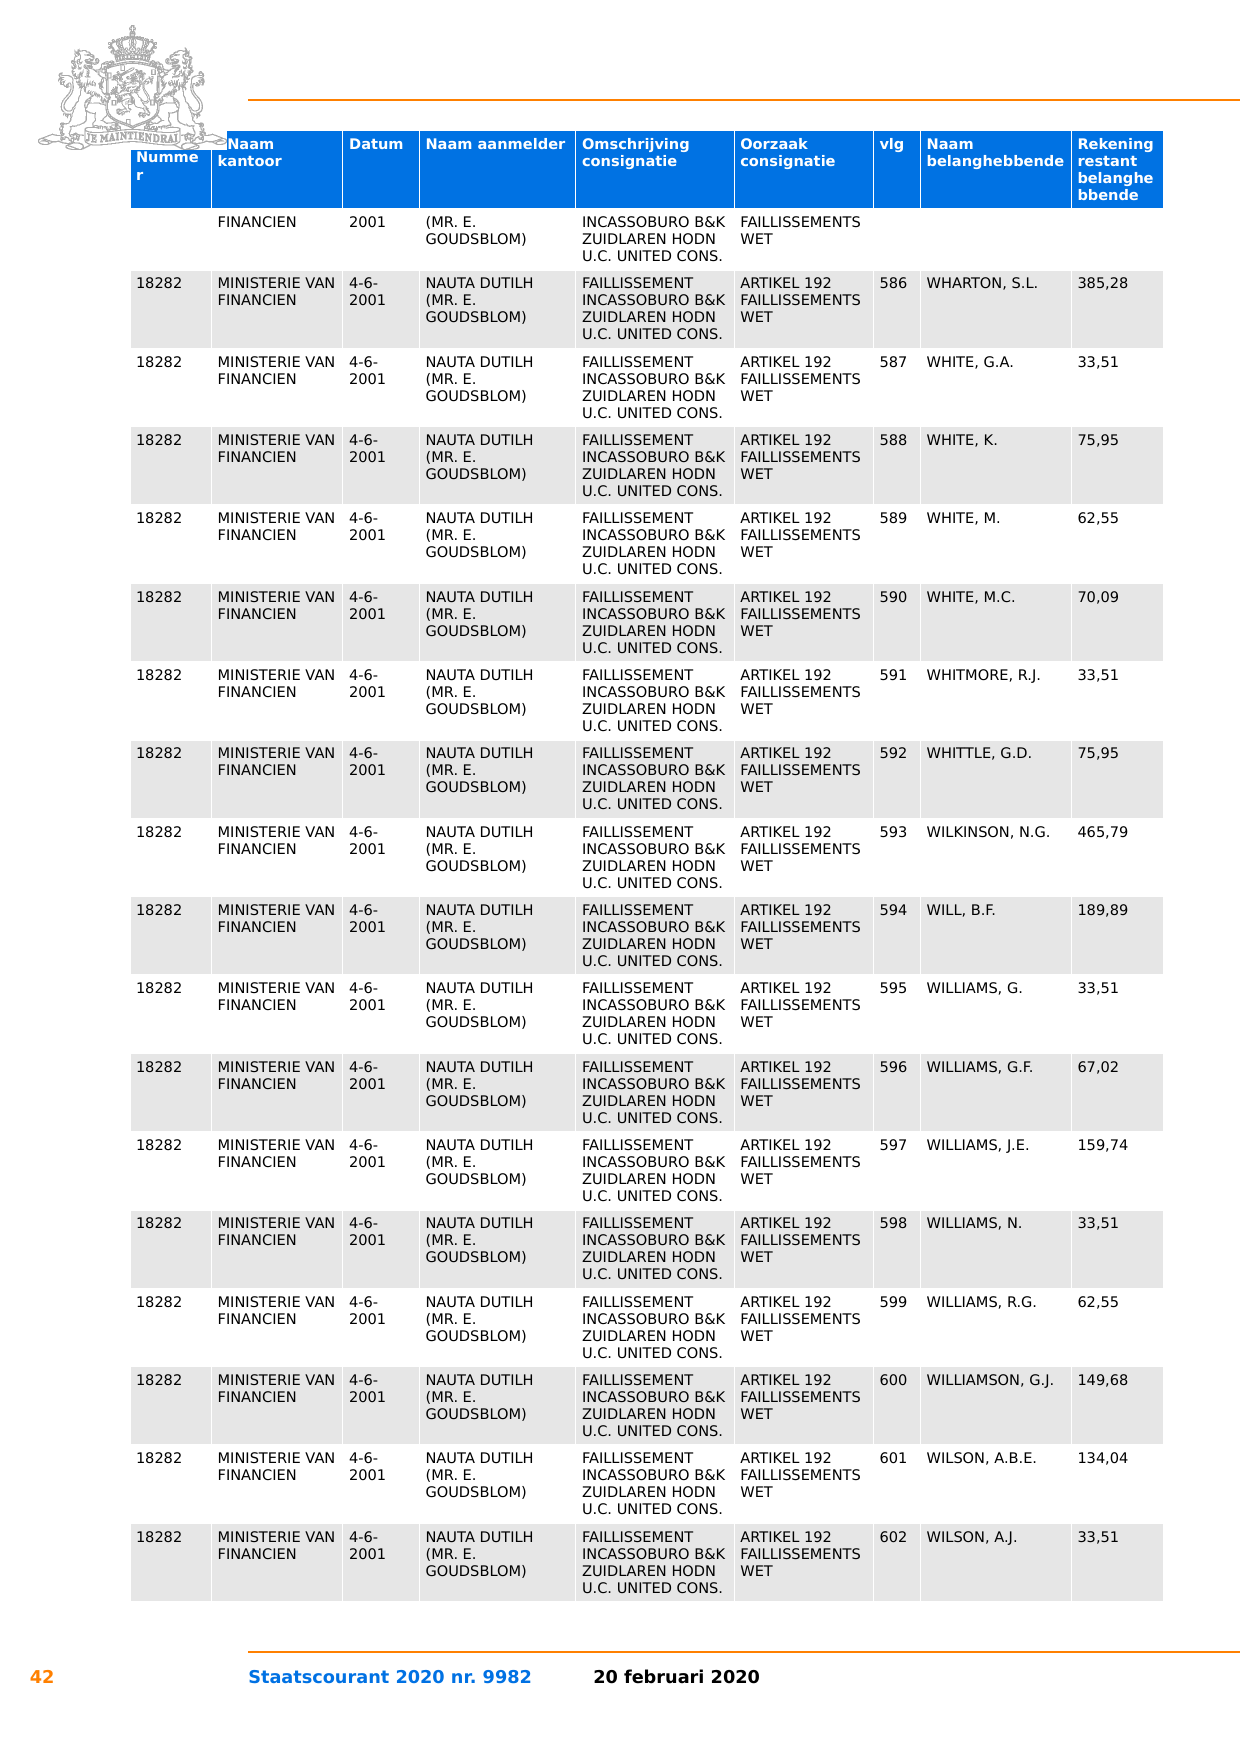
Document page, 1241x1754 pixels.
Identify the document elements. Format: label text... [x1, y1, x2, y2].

table_cell NAUTA DUTILH (MR. E. GOUDSBLOM) [420, 427, 575, 504]
table_cell MINISTERIE VAN FINANCIEN [212, 741, 342, 818]
table_cell 598 [874, 1211, 920, 1288]
table_cell WILKINSON, N.G. [921, 819, 1071, 896]
table_cell WILLIAMS, N. [921, 1211, 1071, 1288]
table_cell WHITE, G.A. [921, 349, 1071, 426]
table_cell WHITE, K. [921, 427, 1071, 504]
table_cell MINISTERIE VAN FINANCIEN [212, 976, 342, 1053]
table_cell 4-6-2001 [343, 741, 419, 818]
table_cell NAUTA DUTILH (MR. E. GOUDSBLOM) [420, 662, 575, 739]
table_cell 590 [874, 584, 920, 661]
table_cell 62,55 [1072, 1289, 1163, 1366]
table_cell FAILLISSEMENT INCASSOBURO B&K ZUIDLAREN HODN U.C. UNITED CONS. [576, 349, 734, 426]
table_cell 4-6-2001 [343, 976, 419, 1053]
table_cell 18282 [131, 662, 211, 739]
table_cell ARTIKEL 192 FAILLISSEMENTSWET [735, 349, 873, 426]
table_cell 18282 [131, 1054, 211, 1131]
table_cell ARTIKEL 192 FAILLISSEMENTSWET [735, 1289, 873, 1366]
table_cell ARTIKEL 192 FAILLISSEMENTSWET [735, 506, 873, 583]
table_cell 75,95 [1072, 741, 1163, 818]
table_cell FAILLISSEMENT INCASSOBURO B&K ZUIDLAREN HODN U.C. UNITED CONS. [576, 1446, 734, 1523]
table_cell 149,68 [1072, 1367, 1163, 1444]
table_cell FAILLISSEMENT INCASSOBURO B&K ZUIDLAREN HODN U.C. UNITED CONS. [576, 819, 734, 896]
table_cell MINISTERIE VAN FINANCIEN [212, 427, 342, 504]
table_cell NAUTA DUTILH (MR. E. GOUDSBLOM) [420, 506, 575, 583]
table_cell MINISTERIE VAN FINANCIEN [212, 1446, 342, 1523]
table_cell FAILLISSEMENT INCASSOBURO B&K ZUIDLAREN HODN U.C. UNITED CONS. [576, 1524, 734, 1601]
table_header vlg [874, 131, 920, 208]
table_cell MINISTERIE VAN FINANCIEN [212, 897, 342, 974]
table_cell 18282 [131, 349, 211, 426]
table_cell FAILLISSEMENT INCASSOBURO B&K ZUIDLAREN HODN U.C. UNITED CONS. [576, 662, 734, 739]
table_cell ARTIKEL 192 FAILLISSEMENTSWET [735, 1132, 873, 1209]
table_cell 4-6-2001 [343, 1132, 419, 1209]
table_cell NAUTA DUTILH (MR. E. GOUDSBLOM) [420, 1367, 575, 1444]
table_cell NAUTA DUTILH (MR. E. GOUDSBLOM) [420, 1132, 575, 1209]
table_cell 592 [874, 741, 920, 818]
table_cell MINISTERIE VAN FINANCIEN [212, 1132, 342, 1209]
table_cell MINISTERIE VAN FINANCIEN [212, 1367, 342, 1444]
table_cell ARTIKEL 192 FAILLISSEMENTSWET [735, 271, 873, 348]
table_cell 594 [874, 897, 920, 974]
table_cell ARTIKEL 192 FAILLISSEMENTSWET [735, 1446, 873, 1523]
table_cell 18282 [131, 819, 211, 896]
table_cell 465,79 [1072, 819, 1163, 896]
table_cell WILSON, A.B.E. [921, 1446, 1071, 1523]
table_cell 62,55 [1072, 506, 1163, 583]
table_cell 75,95 [1072, 427, 1163, 504]
table_cell 18282 [131, 506, 211, 583]
table_cell FAILLISSEMENT INCASSOBURO B&K ZUIDLAREN HODN U.C. UNITED CONS. [576, 741, 734, 818]
table_cell FAILLISSEMENT INCASSOBURO B&K ZUIDLAREN HODN U.C. UNITED CONS. [576, 1132, 734, 1209]
table_cell 33,51 [1072, 349, 1163, 426]
table_cell 18282 [131, 976, 211, 1053]
table_cell NAUTA DUTILH (MR. E. GOUDSBLOM) [420, 1289, 575, 1366]
table_cell WHITE, M. [921, 506, 1071, 583]
table_cell FAILLISSEMENT INCASSOBURO B&K ZUIDLAREN HODN U.C. UNITED CONS. [576, 506, 734, 583]
table_cell FAILLISSEMENT INCASSOBURO B&K ZUIDLAREN HODN U.C. UNITED CONS. [576, 1367, 734, 1444]
table_cell 4-6-2001 [343, 819, 419, 896]
table_cell 596 [874, 1054, 920, 1131]
table_cell 597 [874, 1132, 920, 1209]
table_cell MINISTERIE VAN FINANCIEN [212, 1524, 342, 1601]
table_cell 4-6-2001 [343, 1367, 419, 1444]
table_cell NAUTA DUTILH (MR. E. GOUDSBLOM) [420, 976, 575, 1053]
table_cell 600 [874, 1367, 920, 1444]
table_cell NAUTA DUTILH (MR. E. GOUDSBLOM) [420, 1211, 575, 1288]
table_cell FAILLISSEMENT INCASSOBURO B&K ZUIDLAREN HODN U.C. UNITED CONS. [576, 1211, 734, 1288]
table_cell 591 [874, 662, 920, 739]
table_cell 33,51 [1072, 1211, 1163, 1288]
table_cell 67,02 [1072, 1054, 1163, 1131]
table_cell WILLIAMS, G.F. [921, 1054, 1071, 1131]
table_cell ARTIKEL 192 FAILLISSEMENTSWET [735, 662, 873, 739]
table_cell 2001 [343, 209, 419, 269]
table_cell WILLIAMSON, G.J. [921, 1367, 1071, 1444]
table_cell NAUTA DUTILH (MR. E. GOUDSBLOM) [420, 741, 575, 818]
table_cell NAUTA DUTILH (MR. E. GOUDSBLOM) [420, 349, 575, 426]
table_cell 33,51 [1072, 976, 1163, 1053]
table_cell NAUTA DUTILH (MR. E. GOUDSBLOM) [420, 1524, 575, 1601]
table_cell MINISTERIE VAN FINANCIEN [212, 1211, 342, 1288]
table_cell 4-6-2001 [343, 1211, 419, 1288]
table_cell NAUTA DUTILH (MR. E. GOUDSBLOM) [420, 271, 575, 348]
table_cell 18282 [131, 271, 211, 348]
table_cell 4-6-2001 [343, 662, 419, 739]
table_cell 18282 [131, 1132, 211, 1209]
table_cell 4-6-2001 [343, 897, 419, 974]
table_cell 4-6-2001 [343, 427, 419, 504]
table_cell FAILLISSEMENT INCASSOBURO B&K ZUIDLAREN HODN U.C. UNITED CONS. [576, 897, 734, 974]
table_cell MINISTERIE VAN FINANCIEN [212, 1289, 342, 1366]
table_cell FAILLISSEMENT INCASSOBURO B&K ZUIDLAREN HODN U.C. UNITED CONS. [576, 271, 734, 348]
table_cell NAUTA DUTILH (MR. E. GOUDSBLOM) [420, 897, 575, 974]
table_cell 18282 [131, 427, 211, 504]
table_cell 134,04 [1072, 1446, 1163, 1523]
table_cell 595 [874, 976, 920, 1053]
table_cell 33,51 [1072, 1524, 1163, 1601]
table_cell 587 [874, 349, 920, 426]
table_cell ARTIKEL 192 FAILLISSEMENTSWET [735, 1211, 873, 1288]
table_cell WILLIAMS, R.G. [921, 1289, 1071, 1366]
table_cell 33,51 [1072, 662, 1163, 739]
table_cell 18282 [131, 741, 211, 818]
table_cell WILLIAMS, J.E. [921, 1132, 1071, 1209]
table_cell ARTIKEL 192 FAILLISSEMENTSWET [735, 1367, 873, 1444]
table_header Naam belanghebbende [921, 131, 1071, 208]
table_cell ARTIKEL 192 FAILLISSEMENTSWET [735, 1524, 873, 1601]
table_cell 18282 [131, 1367, 211, 1444]
table_cell 18282 [131, 1524, 211, 1601]
table_cell 599 [874, 1289, 920, 1366]
table_cell WHITTLE, G.D. [921, 741, 1071, 818]
table_cell ARTIKEL 192 FAILLISSEMENTSWET [735, 819, 873, 896]
table_cell INCASSOBURO B&K ZUIDLAREN HODN U.C. UNITED CONS. [576, 209, 734, 269]
table_header Naam kantoor [212, 131, 342, 208]
table_cell 385,28 [1072, 271, 1163, 348]
table_cell ARTIKEL 192 FAILLISSEMENTSWET [735, 584, 873, 661]
table_header Datum [343, 131, 419, 208]
table_cell FAILLISSEMENT INCASSOBURO B&K ZUIDLAREN HODN U.C. UNITED CONS. [576, 1289, 734, 1366]
table_header Oorzaak consignatie [735, 131, 873, 208]
table_cell 589 [874, 506, 920, 583]
table_cell MINISTERIE VAN FINANCIEN [212, 819, 342, 896]
table_cell 18282 [131, 1289, 211, 1366]
table_cell 601 [874, 1446, 920, 1523]
table_cell 18282 [131, 1211, 211, 1288]
table_header Nummer [131, 150, 211, 208]
table_cell [921, 209, 1071, 269]
table_cell MINISTERIE VAN FINANCIEN [212, 271, 342, 348]
table_cell MINISTERIE VAN FINANCIEN [212, 584, 342, 661]
table_cell FAILLISSEMENTSWET [735, 209, 873, 269]
table_cell 4-6-2001 [343, 584, 419, 661]
table_cell WHARTON, S.L. [921, 271, 1071, 348]
table_cell MINISTERIE VAN FINANCIEN [212, 349, 342, 426]
table_cell FAILLISSEMENT INCASSOBURO B&K ZUIDLAREN HODN U.C. UNITED CONS. [576, 427, 734, 504]
table_header Rekening restant belanghebbende [1072, 131, 1163, 208]
table_cell ARTIKEL 192 FAILLISSEMENTSWET [735, 976, 873, 1053]
table_cell MINISTERIE VAN FINANCIEN [212, 506, 342, 583]
table_cell WHITE, M.C. [921, 584, 1071, 661]
table_cell ARTIKEL 192 FAILLISSEMENTSWET [735, 897, 873, 974]
table_cell 4-6-2001 [343, 506, 419, 583]
table_cell MINISTERIE VAN FINANCIEN [212, 1054, 342, 1131]
table_cell 586 [874, 271, 920, 348]
table_cell WILLIAMS, G. [921, 976, 1071, 1053]
table_header Naam aanmelder [420, 131, 575, 208]
table_cell WILSON, A.J. [921, 1524, 1071, 1601]
table_cell 18282 [131, 1446, 211, 1523]
picture [38, 25, 227, 150]
table_cell ARTIKEL 192 FAILLISSEMENTSWET [735, 427, 873, 504]
table_cell 593 [874, 819, 920, 896]
table_cell FINANCIEN [212, 209, 342, 269]
table_cell 4-6-2001 [343, 1524, 419, 1601]
table_cell MINISTERIE VAN FINANCIEN [212, 662, 342, 739]
table_cell [874, 209, 920, 269]
table_cell NAUTA DUTILH (MR. E. GOUDSBLOM) [420, 819, 575, 896]
table_cell 4-6-2001 [343, 1446, 419, 1523]
table_cell (MR. E. GOUDSBLOM) [420, 209, 575, 269]
table_cell [131, 209, 211, 269]
table_cell 4-6-2001 [343, 1054, 419, 1131]
table_cell 18282 [131, 897, 211, 974]
table_cell 18282 [131, 584, 211, 661]
table_cell ARTIKEL 192 FAILLISSEMENTSWET [735, 1054, 873, 1131]
table_cell FAILLISSEMENT INCASSOBURO B&K ZUIDLAREN HODN U.C. UNITED CONS. [576, 976, 734, 1053]
table_cell WHITMORE, R.J. [921, 662, 1071, 739]
table_cell 4-6-2001 [343, 1289, 419, 1366]
table_cell 602 [874, 1524, 920, 1601]
table_cell 189,89 [1072, 897, 1163, 974]
table_cell 4-6-2001 [343, 271, 419, 348]
table_cell 588 [874, 427, 920, 504]
table_header Omschrijving consignatie [576, 131, 734, 208]
table_cell 159,74 [1072, 1132, 1163, 1209]
table_cell NAUTA DUTILH (MR. E. GOUDSBLOM) [420, 584, 575, 661]
table_cell WILL, B.F. [921, 897, 1071, 974]
table_cell [1072, 209, 1163, 269]
table_cell ARTIKEL 192 FAILLISSEMENTSWET [735, 741, 873, 818]
table_cell 4-6-2001 [343, 349, 419, 426]
table_cell FAILLISSEMENT INCASSOBURO B&K ZUIDLAREN HODN U.C. UNITED CONS. [576, 1054, 734, 1131]
table_cell NAUTA DUTILH (MR. E. GOUDSBLOM) [420, 1446, 575, 1523]
table_cell FAILLISSEMENT INCASSOBURO B&K ZUIDLAREN HODN U.C. UNITED CONS. [576, 584, 734, 661]
table_cell 70,09 [1072, 584, 1163, 661]
table_cell NAUTA DUTILH (MR. E. GOUDSBLOM) [420, 1054, 575, 1131]
